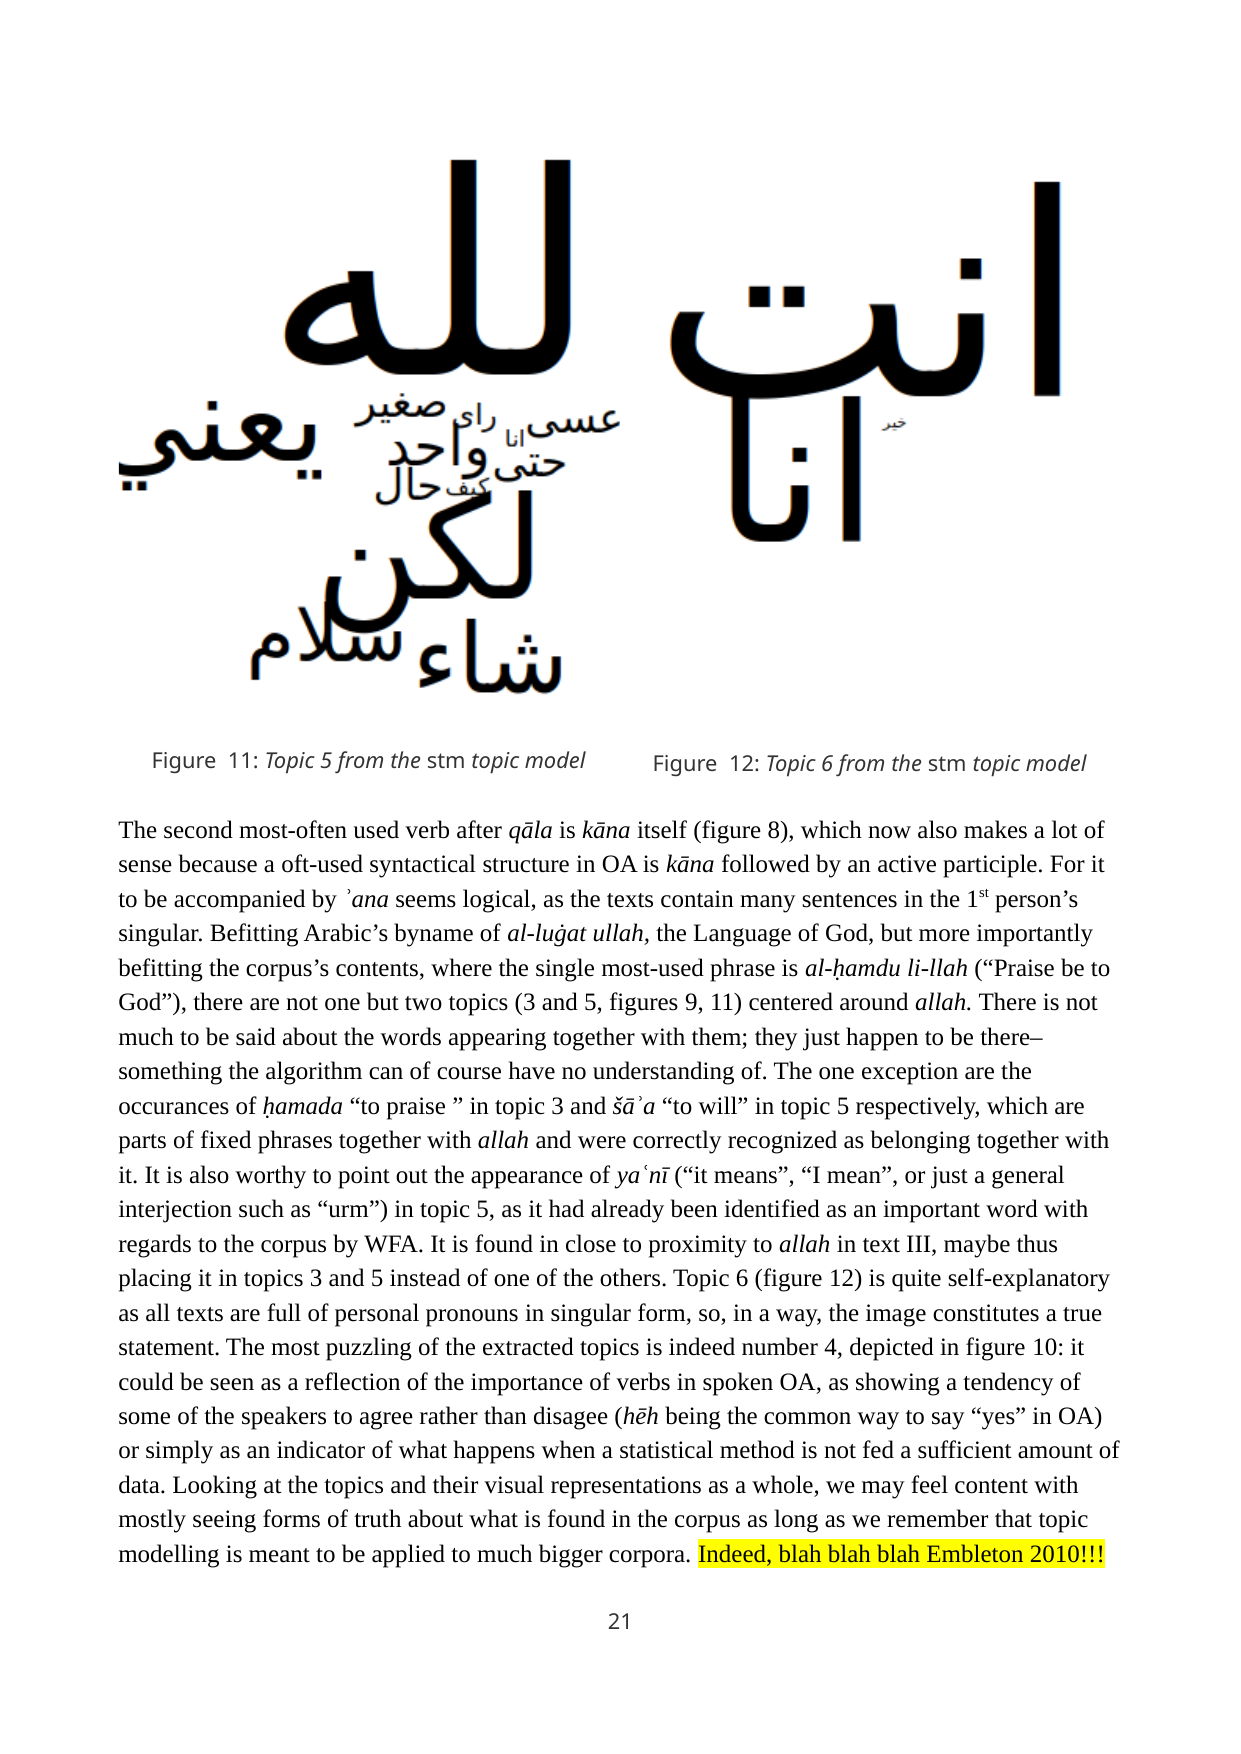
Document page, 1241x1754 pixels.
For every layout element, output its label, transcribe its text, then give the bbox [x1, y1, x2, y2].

text The second most-often used verb after qāla is kāna itself (figure 8), which now also makes a lot of sense because a oft-used syntactical structure in OA is kāna followed by an active participle. For it to be accompanied by ʾana seems logical, as the texts contain many sentences in the 1st person’s singular. Befitting Arabic’s byname of al-luġat ullah, the Language of God, but more importantly befitting the corpus’s contents, where the single most-used phrase is al-ḥamdu li-llah (“Praise be to God”), there are not one but two topics (3 and 5, figures 9, 11) centered around allah. There is not much to be said about the words appearing together with them; they just happen to be there–something the algorithm can of course have no understanding of. The one exception are the occurances of ḥamada “to praise ” in topic 3 and šāʾa “to will” in topic 5 respectively, which are parts of fixed phrases together with allah and were correctly recognized as belonging together with it. It is also worthy to point out the appearance of yaʿnī (“it means”, “I mean”, or just a general interjection such as “urm”) in topic 5, as it had already been identified as an important word with regards to the corpus by WFA. It is found in close to proximity to allah in text III, maybe thus placing it in topics 3 and 5 instead of one of the others. Topic 6 (figure 12) is quite self-explanatory as all texts are full of personal pronouns in singular form, so, in a way, the image constitutes a true statement. The most puzzling of the extracted topics is indeed number 4, depicted in figure 10: it could be seen as a reflection of the importance of verbs in spoken OA, as showing a tendency of some of the speakers to agree rather than disagee (hēh being the common way to say “yes” in OA) or simply as an indicator of what happens when a statistical method is not fed a sufficient amount of data. Looking at the topics and their visual representations as a whole, we may feel content with mostly seeing forms of truth about what is found in the corpus as long as we remember that topic modelling is meant to be applied to much bigger corpora. Indeed, blah blah blah Embleton 2010!!! [118, 118, 1122, 1568]
picture [118, 118, 620, 746]
picture [647, 118, 1094, 703]
text Figure 11: Topic 5 from the stm topic model [119, 746, 620, 775]
text Figure 12: Topic 6 from the stm topic model [620, 703, 1121, 777]
